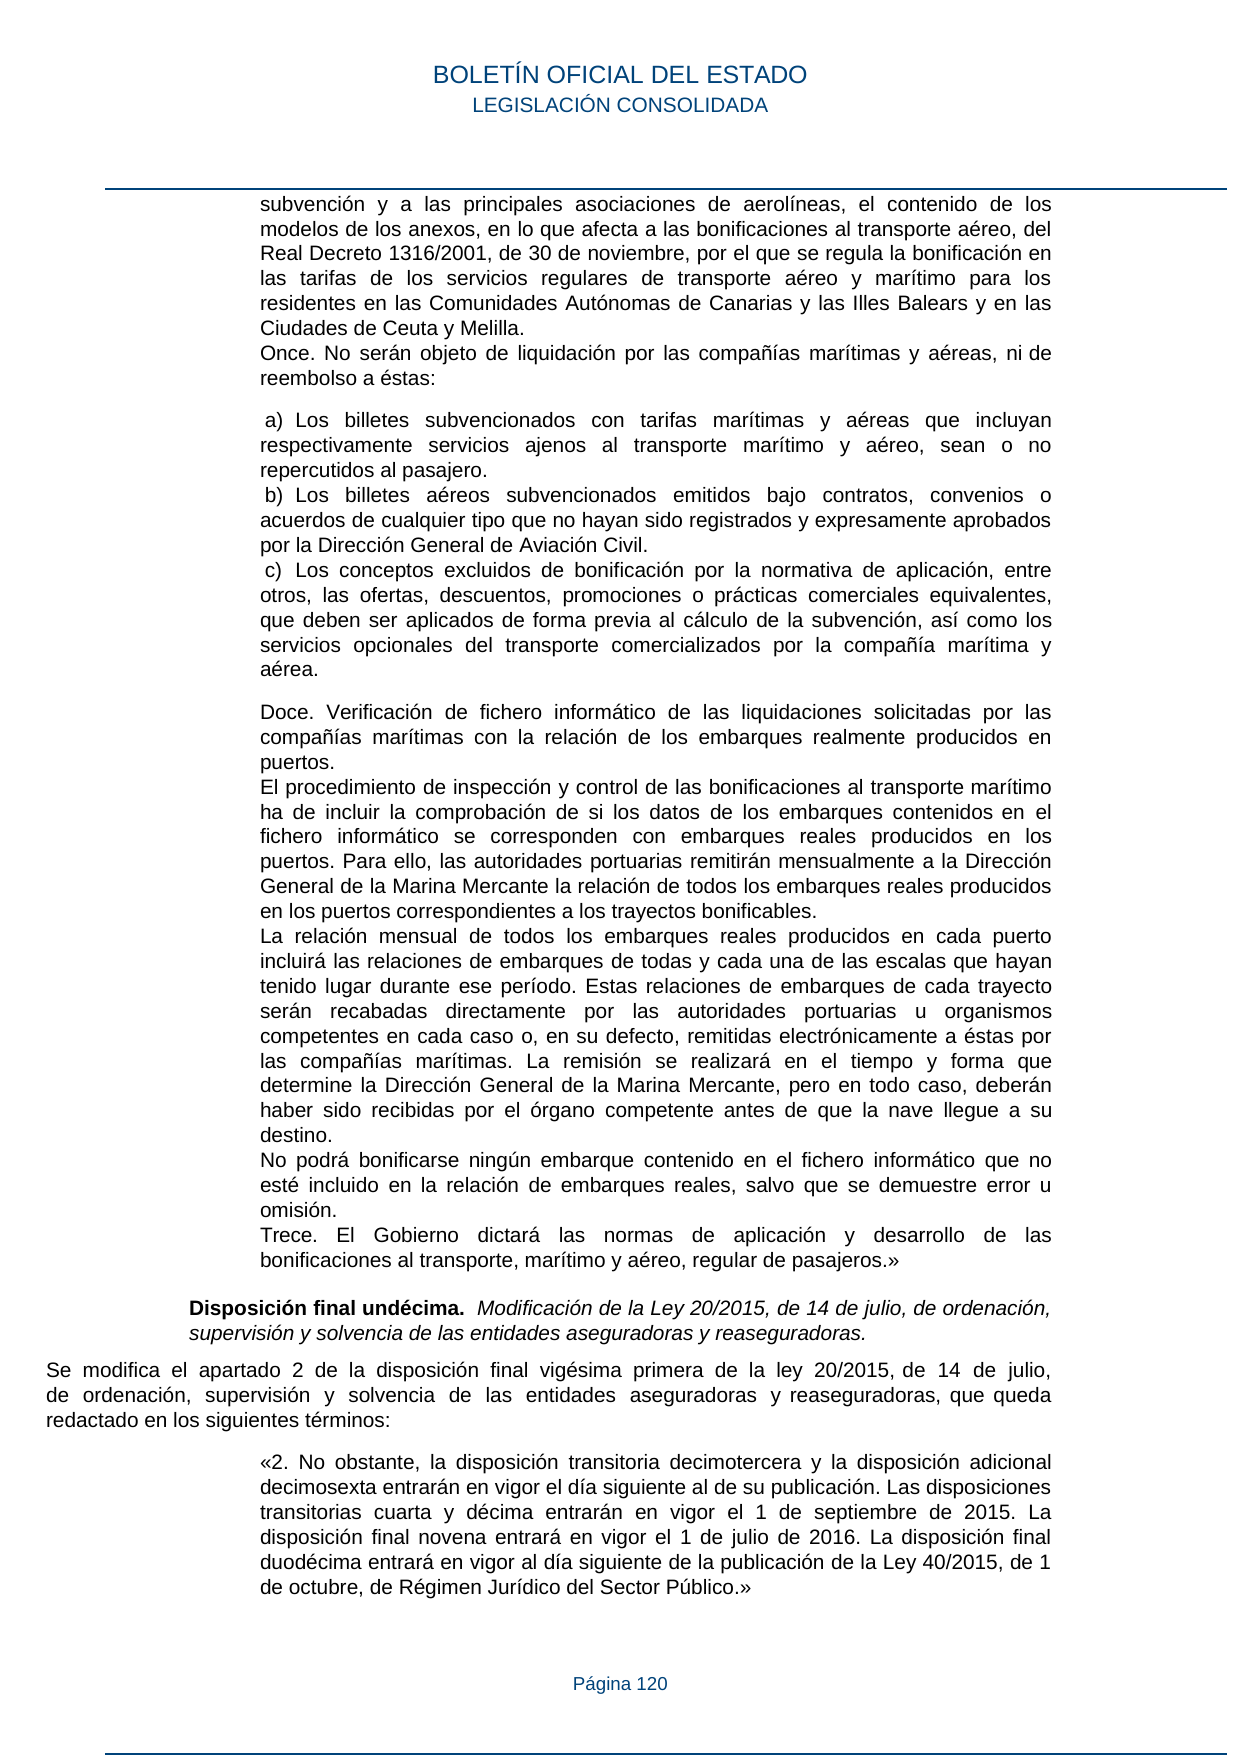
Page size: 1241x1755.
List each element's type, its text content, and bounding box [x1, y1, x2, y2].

text «2. No obstante, la disposición transitoria decimotercera y la disposición adicional decimosexta entrarán en vigor el día siguiente al de su publicación. Las disposiciones transitorias cuarta y décima entrarán en vigor el 1 de septiembre de 2015. La disposición final novena entrará en vigor el 1 de julio de 2016. La disposición final duodécima entrará en vigor al día siguiente de la publicación de la Ley 40/2015, de 1 de octubre, de Régimen Jurídico del Sector Público.» [260, 1450, 1052, 1598]
text La relación mensual de todos los embarques reales producidos en cada puerto incluirá las relaciones de embarques de todas y cada una de las escalas que hayan tenido lugar durante ese período. Estas relaciones de embarques de cada trayecto serán recabadas directamente por las autoridades portuarias u organismos competentes en cada caso o, en su defecto, remitidas electrónicamente a éstas por las compañías marítimas. La remisión se realizará en el tiempo y forma que determine la Dirección General de la Marina Mercante, pero en todo caso, deberán haber sido recibidas por el órgano competente antes de que la nave llegue a su destino. [260, 924, 1052, 1147]
list Los billetes aéreos subvencionados emitidos bajo contratos, convenios o acuerdos de cualquier tipo que no hayan sido registrados y expresamente aprobados por la Dirección General de Aviación Civil. [229, 483, 1052, 557]
list Los billetes subvencionados con tarifas marítimas y aéreas que incluyan respectivamente servicios ajenos al transporte marítimo y aéreo, sean o no repercutidos al pasajero. [229, 408, 1052, 482]
text No podrá bonificarse ningún embarque contenido en el fichero informático que no esté incluido en la relación de embarques reales, salvo que se demuestre error u omisión. [260, 1148, 1052, 1222]
list Los conceptos excluidos de bonificación por la normativa de aplicación, entre otros, las ofertas, descuentos, promociones o prácticas comerciales equivalentes, que deben ser aplicados de forma previa al cálculo de la subvención, así como los servicios opcionales del transporte comercializados por la compañía marítima y aérea. [229, 558, 1052, 681]
text Doce. Verificación de fichero informático de las liquidaciones solicitadas por las compañías marítimas con la relación de los embarques realmente producidos en puertos. [260, 700, 1052, 774]
text Trece. El Gobierno dictará las normas de aplicación y desarrollo de las bonificaciones al transporte, marítimo y aéreo, regular de pasajeros.» [260, 1223, 1052, 1272]
text subvención y a las principales asociaciones de aerolíneas, el contenido de los modelos de los anexos, en lo que afecta a las bonificaciones al transporte aéreo, del Real Decreto 1316/2001, de 30 de noviembre, por el que se regula la bonificación en las tarifas de los servicios regulares de transporte aéreo y marítimo para los residentes en las Comunidades Autónomas de Canarias y las Illes Balears y en las Ciudades de Ceuta y Melilla. [260, 190, 1052, 340]
text El procedimiento de inspección y control de las bonificaciones al transporte marítimo ha de incluir la comprobación de si los datos de los embarques contenidos en el fichero informático se corresponden con embarques reales producidos en los puertos. Para ello, las autoridades portuarias remitirán mensualmente a la Dirección General de la Marina Mercante la relación de todos los embarques reales producidos en los puertos correspondientes a los trayectos bonificables. [260, 774, 1052, 923]
text Once. No serán objeto de liquidación por las compañías marítimas y aéreas, ni de reembolso a éstas: [260, 341, 1052, 390]
text Disposición final undécima. Modificación de la Ley 20/2015, de 14 de julio, de ordenación, supervisión y solvencia de las entidades aseguradoras y reaseguradoras. [189, 1296, 1065, 1345]
text [260, 176, 1052, 188]
text Se modifica el apartado 2 de la disposición final vigésima primera de la ley 20/2015, de 14 de julio, de ordenación, supervisión y solvencia de las entidades aseguradoras y reaseguradoras, que queda redactado en los siguientes términos: [46, 1358, 1052, 1431]
